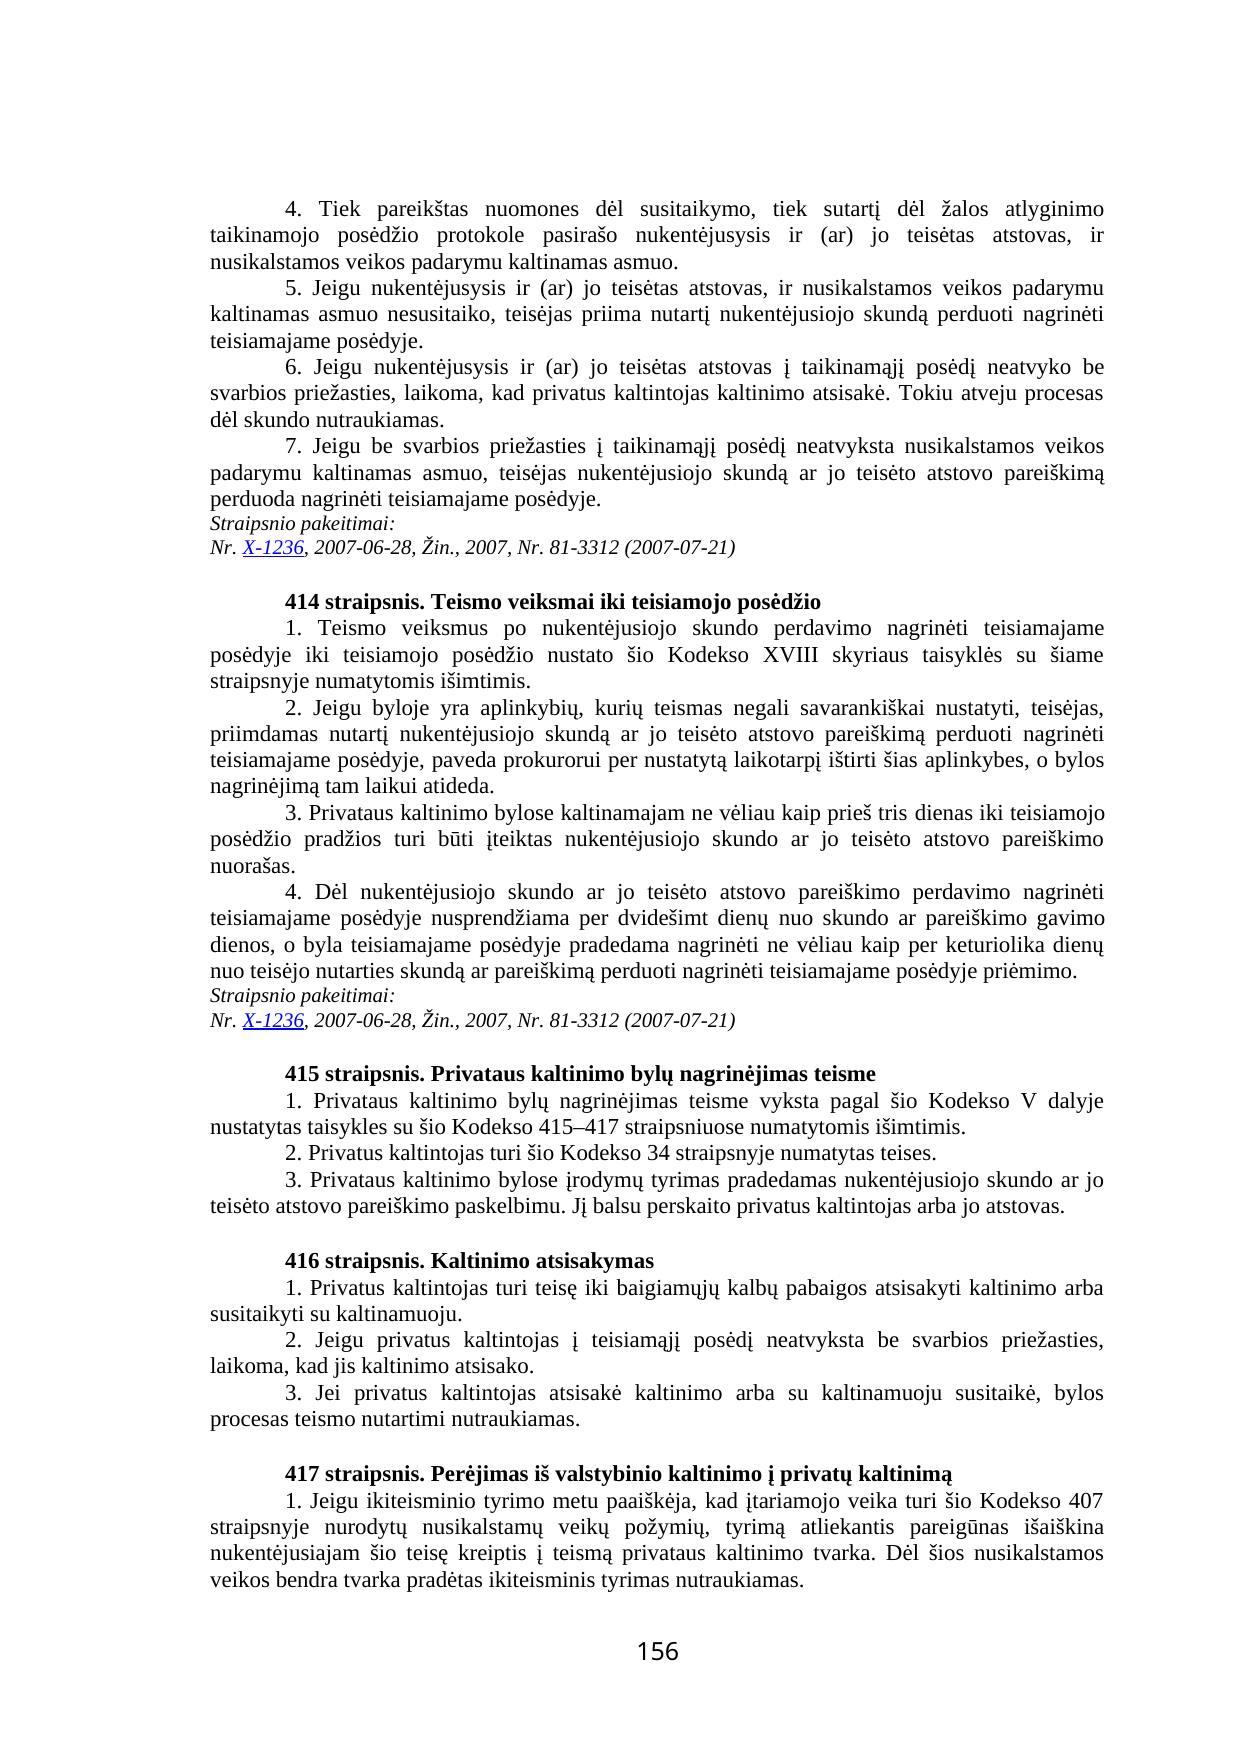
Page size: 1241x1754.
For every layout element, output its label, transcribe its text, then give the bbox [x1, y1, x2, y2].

text 4. Dėl nukentėjusiojo skundo ar jo teisėto atstovo pareiškimo perdavimo nagrinėti teisiamajame posėdyje nusprendžiama per dvidešimt dienų nuo skundo ar pareiškimo gavimo dienos, o byla teisiamajame posėdyje pradedama nagrinėti ne vėliau kaip per keturiolika dienų nuo teisėjo nutarties skundą ar pareiškimą perduoti nagrinėti teisiamajame posėdyje priėmimo. [210, 878, 1106, 983]
text 414 straipsnis. Teismo veiksmai iki teisiamojo posėdžio [210, 588, 1106, 614]
text 1. Jeigu ikiteisminio tyrimo metu paaiškėja, kad įtariamojo veika turi šio Kodekso 407 straipsnyje nurodytų nusikalstamų veikų požymių, tyrimą atliekantis pareigūnas išaiškina nukentėjusiajam šio teisę kreiptis į teismą privataus kaltinimo tvarka. Dėl šios nusikalstamos veikos bendra tvarka pradėtas ikiteisminis tyrimas nutraukiamas. [210, 1487, 1106, 1592]
text 415 straipsnis. Privataus kaltinimo bylų nagrinėjimas teisme [210, 1060, 1106, 1087]
text Nr. X-1236, 2007-06-28, Žin., 2007, Nr. 81-3312 (2007-07-21) [210, 535, 1106, 559]
text 3. Jei privatus kaltintojas atsisakė kaltinimo arba su kaltinamuoju susitaikė, bylos procesas teismo nutartimi nutraukiamas. [210, 1379, 1106, 1432]
text Nr. X-1236, 2007-06-28, Žin., 2007, Nr. 81-3312 (2007-07-21) [210, 1007, 1106, 1032]
text 3. Privataus kaltinimo bylose kaltinamajam ne vėliau kaip prieš tris dienas iki teisiamojo posėdžio pradžios turi būti įteiktas nukentėjusiojo skundo ar jo teisėto atstovo pareiškimo nuorašas. [210, 799, 1106, 878]
text 2. Jeigu privatus kaltintojas į teisiamąjį posėdį neatvyksta be svarbios priežasties, laikoma, kad jis kaltinimo atsisako. [210, 1326, 1106, 1379]
text 416 straipsnis. Kaltinimo atsisakymas [210, 1247, 1106, 1273]
text 7. Jeigu be svarbios priežasties į taikinamąjį posėdį neatvyksta nusikalstamos veikos padarymu kaltinamas asmuo, teisėjas nukentėjusiojo skundą ar jo teisėto atstovo pareiškimą perduoda nagrinėti teisiamajame posėdyje. [210, 432, 1106, 511]
text 1. Privatus kaltintojas turi teisę iki baigiamųjų kalbų pabaigos atsisakyti kaltinimo arba susitaikyti su kaltinamuoju. [210, 1273, 1106, 1326]
text Straipsnio pakeitimai: [210, 983, 1106, 1007]
text 2. Privatus kaltintojas turi šio Kodekso 34 straipsnyje numatytas teises. [210, 1139, 1106, 1166]
text 3. Privataus kaltinimo bylose įrodymų tyrimas pradedamas nukentėjusiojo skundo ar jo teisėto atstovo pareiškimo paskelbimu. Jį balsu perskaito privatus kaltintojas arba jo atstovas. [210, 1166, 1106, 1218]
text 2. Jeigu byloje yra aplinkybių, kurių teismas negali savarankiškai nustatyti, teisėjas, priimdamas nutartį nukentėjusiojo skundą ar jo teisėto atstovo pareiškimą perduoti nagrinėti teisiamajame posėdyje, paveda prokurorui per nustatytą laikotarpį ištirti šias aplinkybes, o bylos nagrinėjimą tam laikui atideda. [210, 693, 1106, 799]
text 417 straipsnis. Perėjimas iš valstybinio kaltinimo į privatų kaltinimą [210, 1460, 1106, 1487]
text 1. Teismo veiksmus po nukentėjusiojo skundo perdavimo nagrinėti teisiamajame posėdyje iki teisiamojo posėdžio nustato šio Kodekso XVIII skyriaus taisyklės su šiame straipsnyje numatytomis išimtimis. [210, 614, 1106, 693]
text Straipsnio pakeitimai: [210, 511, 1106, 535]
text 5. Jeigu nukentėjusysis ir (ar) jo teisėtas atstovas, ir nusikalstamos veikos padarymu kaltinamas asmuo nesusitaiko, teisėjas priima nutartį nukentėjusiojo skundą perduoti nagrinėti teisiamajame posėdyje. [210, 274, 1106, 353]
text 6. Jeigu nukentėjusysis ir (ar) jo teisėtas atstovas į taikinamąjį posėdį neatvyko be svarbios priežasties, laikoma, kad privatus kaltintojas kaltinimo atsisakė. Tokiu atveju procesas dėl skundo nutraukiamas. [210, 353, 1106, 432]
text 1. Privataus kaltinimo bylų nagrinėjimas teisme vyksta pagal šio Kodekso V dalyje nustatytas taisykles su šio Kodekso 415–417 straipsniuose numatytomis išimtimis. [210, 1087, 1106, 1139]
text 4. Tiek pareikštas nuomones dėl susitaikymo, tiek sutartį dėl žalos atlyginimo taikinamojo posėdžio protokole pasirašo nukentėjusysis ir (ar) jo teisėtas atstovas, ir nusikalstamos veikos padarymu kaltinamas asmuo. [210, 195, 1106, 274]
